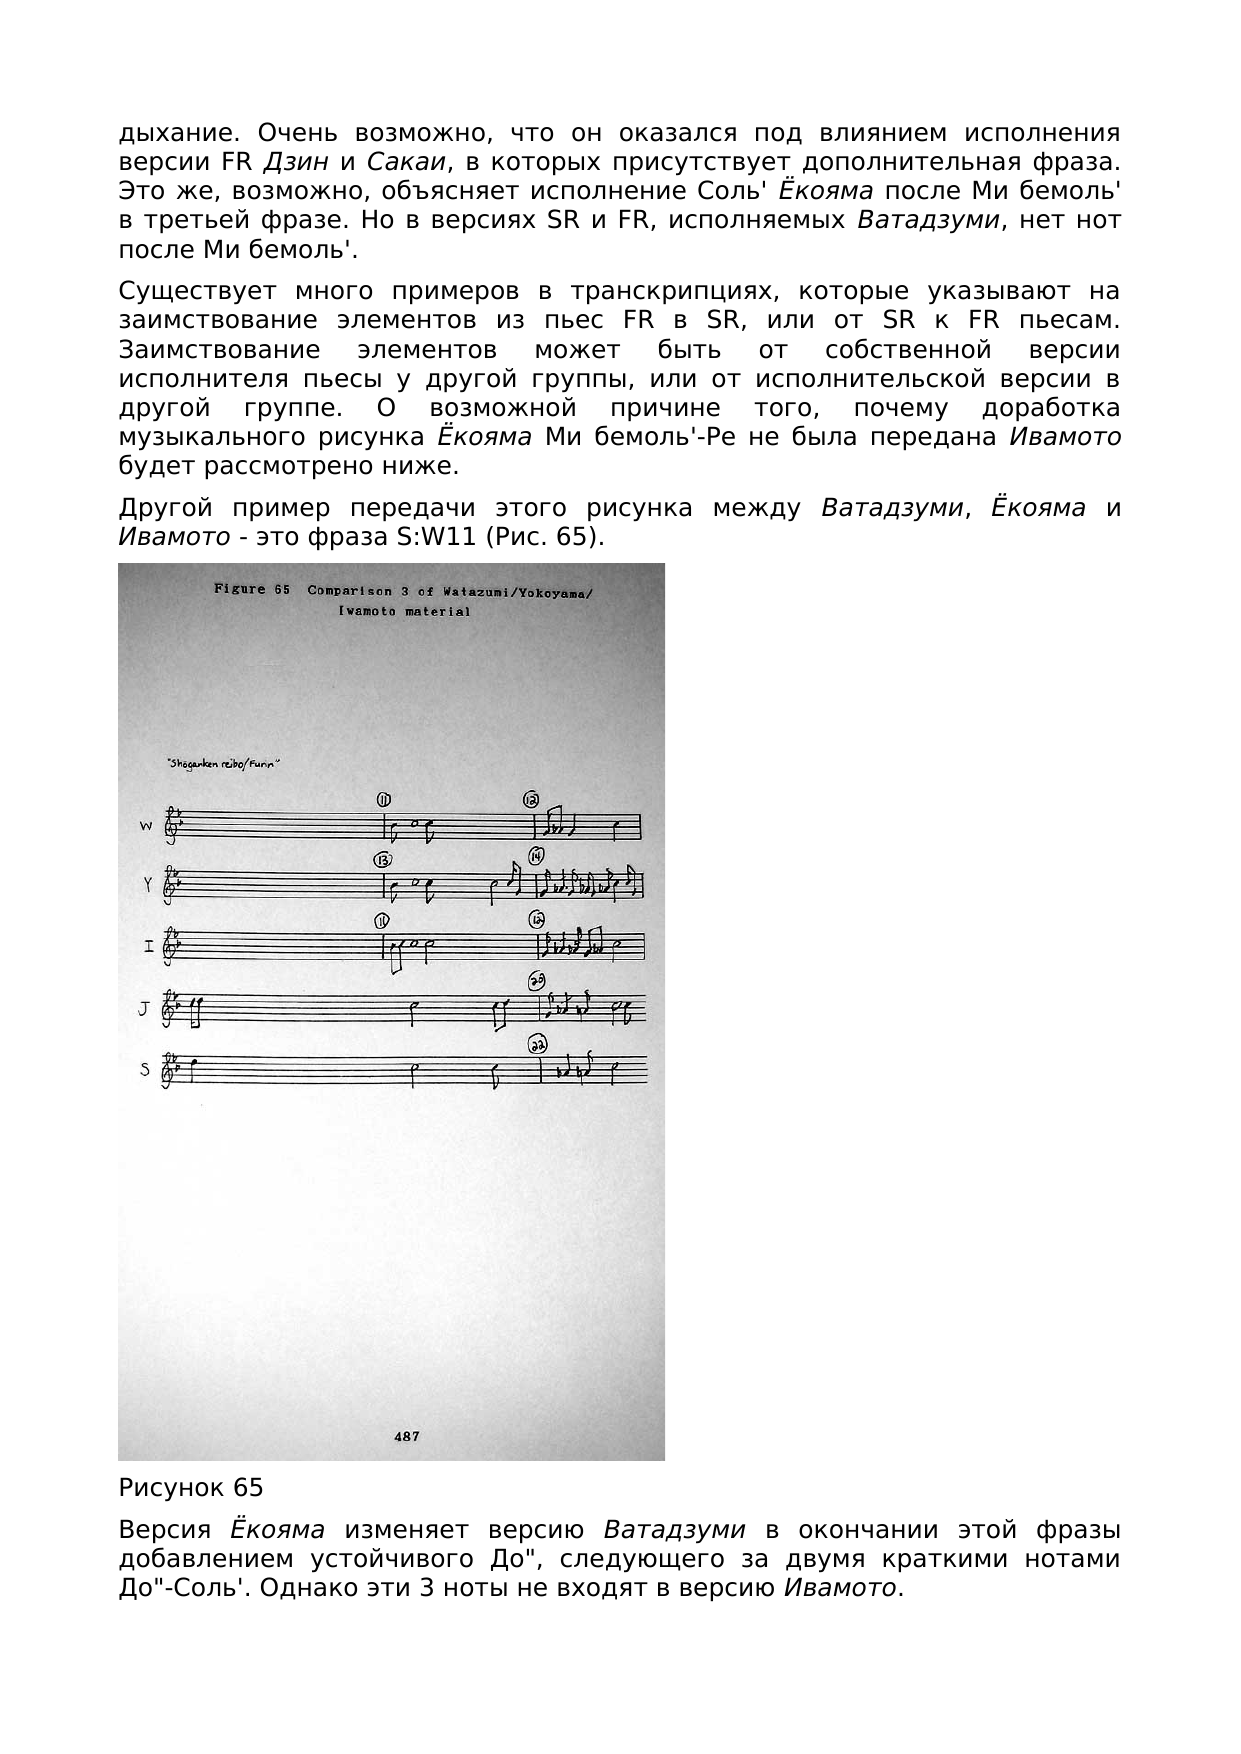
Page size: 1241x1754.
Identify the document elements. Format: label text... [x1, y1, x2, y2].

text Версия Ёкояма изменяет версию Ватадзуми в окончании этой фразы добавлением устойчивого До", следующего за двумя краткими нотами До"-Соль'. Однако эти 3 ноты не входят в версию Ивамото. [118, 1515, 1122, 1602]
text Другой пример передачи этого рисунка между Ватадзуми, Ёкояма и Ивамото - это фраза S:W11 (Рис. 65). [118, 493, 1122, 551]
picture [118, 563, 665, 1461]
text дыхание. Очень возможно, что он оказался под влиянием исполнения версии FR Дзин и Сакаи, в которых присутствует дополнительная фраза. Это же, возможно, объясняет исполнение Соль' Ёкояма после Ми бемоль' в третьей фразе. Но в версиях SR и FR, исполняемых Ватадзуми, нет нот после Ми бемоль'. [118, 118, 1122, 264]
text Рисунок 65 [118, 1473, 1122, 1502]
text Существует много примеров в транскрипциях, которые указывают на заимствование элементов из пьес FR в SR, или от SR к FR пьесам. Заимствование элементов может быть от собственной версии исполнителя пьесы у другой группы, или от исполнительской версии в другой группе. О возможной причине того, почему доработка музыкального рисунка Ёкояма Ми бемоль'-Ре не была передана Ивамото будет рассмотрено ниже. [118, 276, 1122, 481]
